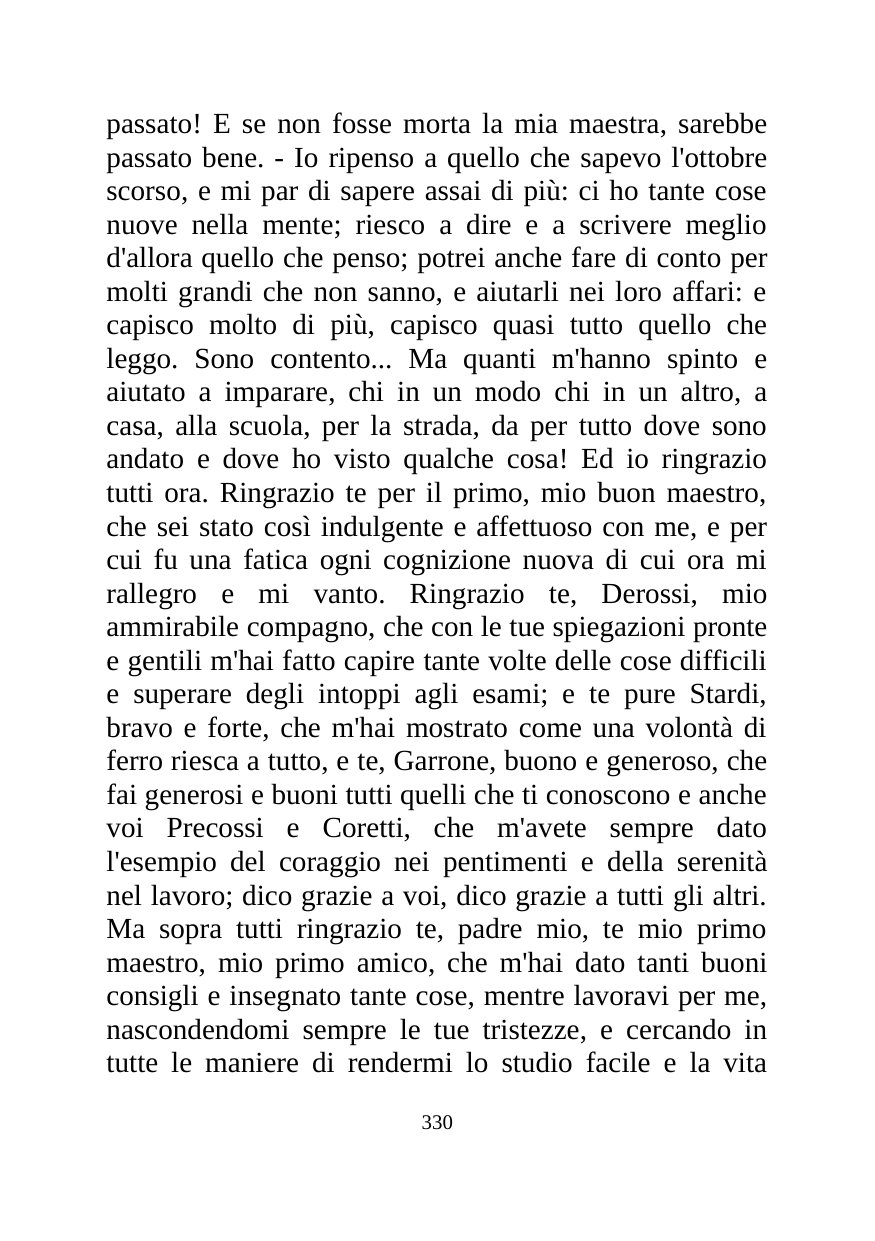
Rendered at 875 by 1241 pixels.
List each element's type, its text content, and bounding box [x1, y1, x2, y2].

text passato! E se non fosse morta la mia maestra, sarebbe passato bene. - Io ripenso a quello che sapevo l'ottobre scorso, e mi par di sapere assai di più: ci ho tante cose nuove nella mente; riesco a dire e a scrivere meglio d'allora quello che penso; potrei anche fare di conto per molti grandi che non sanno, e aiutarli nei loro affari: e capisco molto di più, capisco quasi tutto quello che leggo. Sono contento... Ma quanti m'hanno spinto e aiutato a imparare, chi in un modo chi in un altro, a casa, alla scuola, per la strada, da per tutto dove sono andato e dove ho visto qualche cosa! Ed io ringrazio tutti ora. Ringrazio te per il primo, mio buon maestro, che sei stato così indulgente e affettuoso con me, e per cui fu una fatica ogni cognizione nuova di cui ora mi rallegro e mi vanto. Ringrazio te, Derossi, mio ammirabile compagno, che con le tue spiegazioni pronte e gentili m'hai fatto capire tante volte delle cose difficili e superare degli intoppi agli esami; e te pure Stardi, bravo e forte, che m'hai mostrato come una volontà di ferro riesca a tutto, e te, Garrone, buono e generoso, che fai generosi e buoni tutti quelli che ti conoscono e anche voi Precossi e Coretti, che m'avete sempre dato l'esempio del coraggio nei pentimenti e della serenità nel lavoro; dico grazie a voi, dico grazie a tutti gli altri. Ma sopra tutti ringrazio te, padre mio, te mio primo maestro, mio primo amico, che m'hai dato tanti buoni consigli e insegnato tante cose, mentre lavoravi per me, nascondendomi sempre le tue tristezze, e cercando in tutte le maniere di rendermi lo studio facile e la vita [106, 106, 768, 1079]
